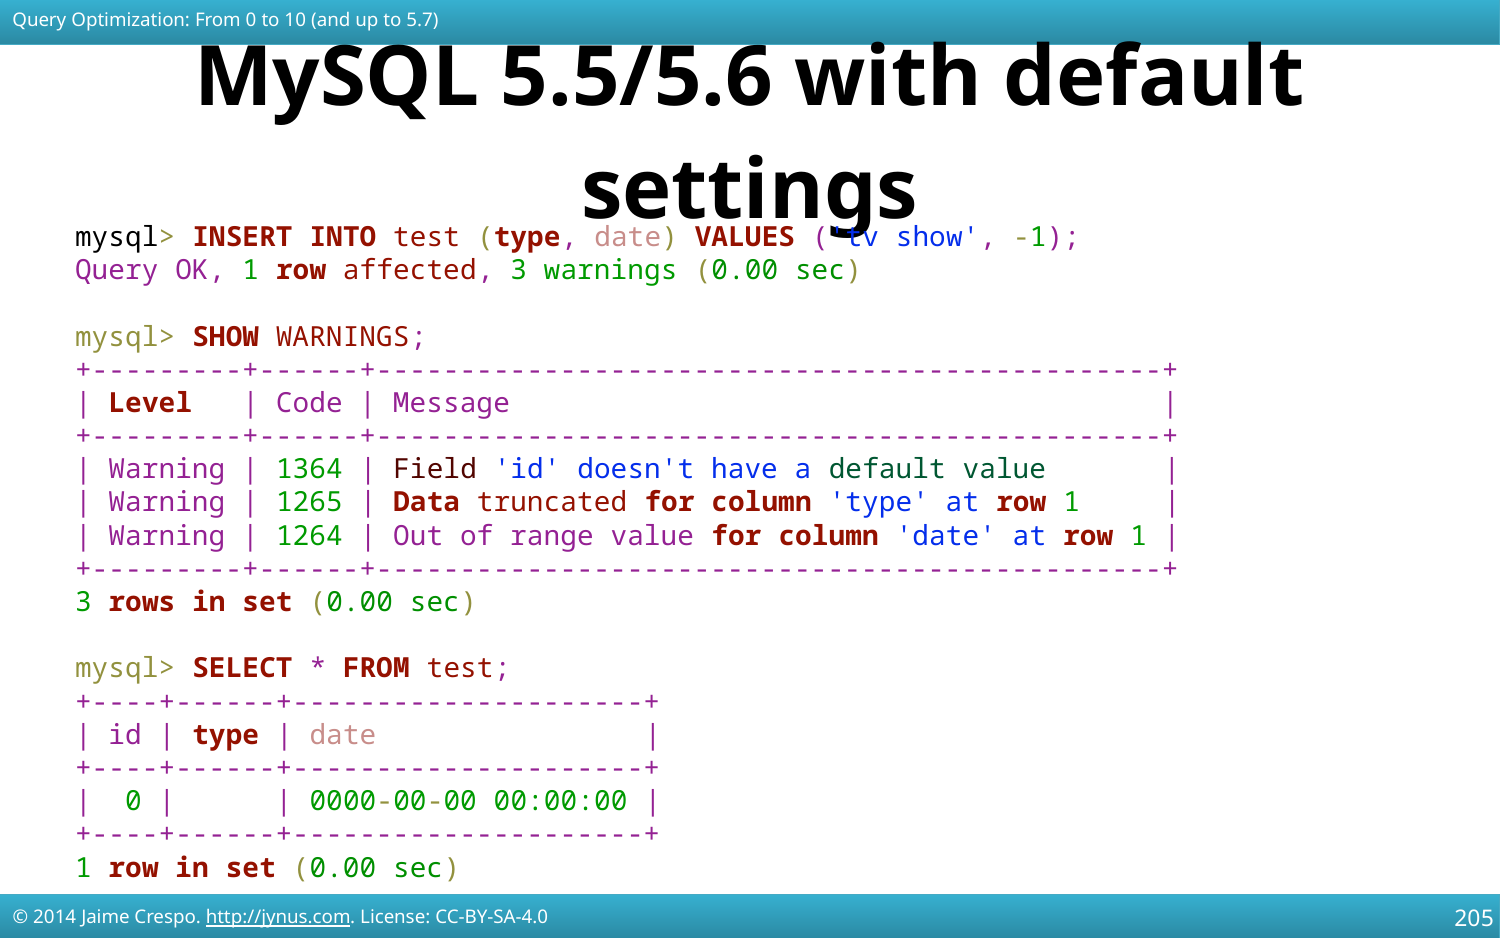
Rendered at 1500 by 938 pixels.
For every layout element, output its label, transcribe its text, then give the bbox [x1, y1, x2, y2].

list mysql> INSERT INTO test (type, date) VALUES ('tv show', -1); Query OK, 1 row affected, 3 warnings (0.00 sec) mysql> SHOW WARNINGS; +---------+------+-----------------------------------------------+ | Level | Code | Message | +---------+------+-----------------------------------------------+ | Warning | 1364 | Field 'id' doesn't have a default value | | Warning | 1265 | Data truncated for column 'type' at row 1 | | Warning | 1264 | Out of range value for column 'date' at row 1 | +---------+------+-----------------------------------------------+ 3 rows in set (0.00 sec) mysql> SELECT * FROM test; +----+------+---------------------+ | id | type | date | +----+------+---------------------+ | 0 | | 0000-00-00 00:00:00 | +----+------+---------------------+ 1 row in set (0.00 sec) [75, 218, 1425, 876]
slide_number [1389, 896, 1490, 935]
title MySQL 5.5/5.6 with default settings [75, 36, 1425, 218]
